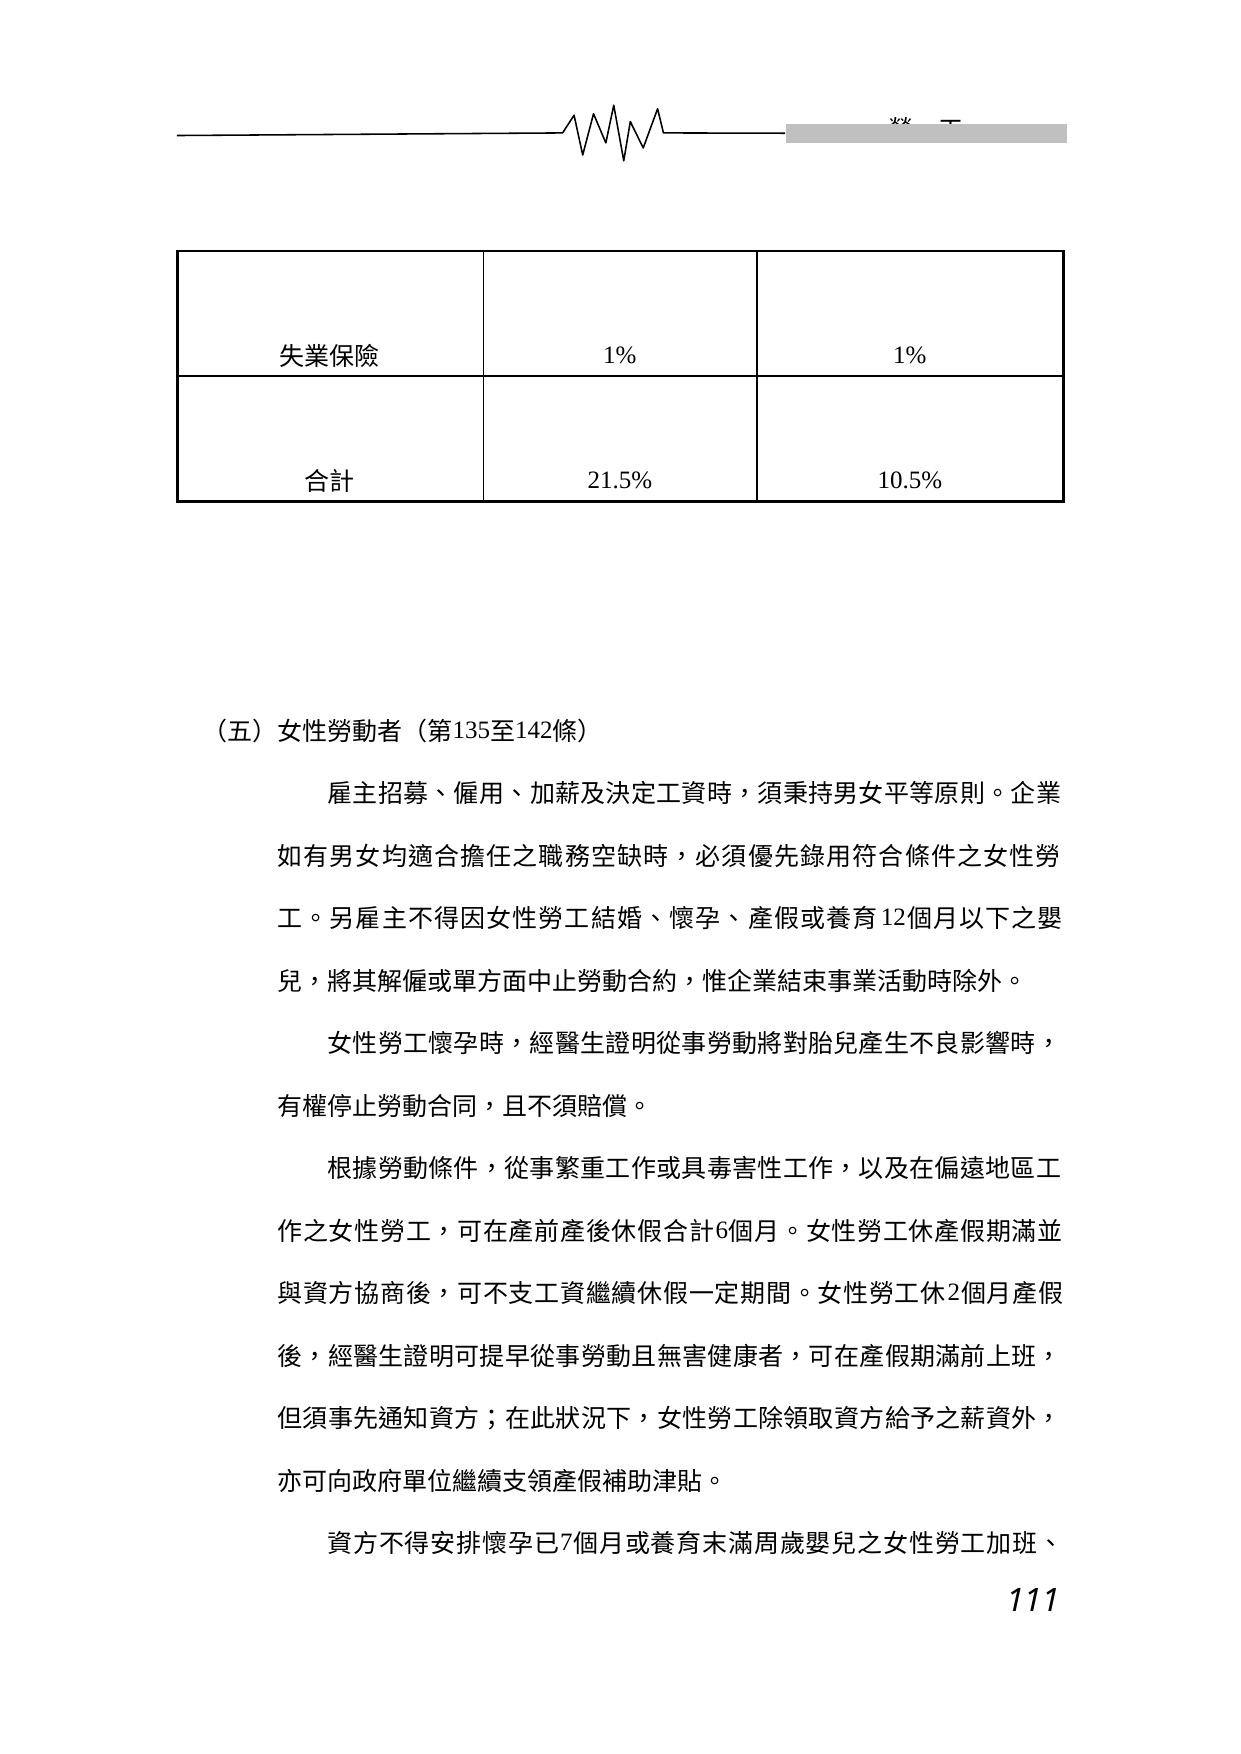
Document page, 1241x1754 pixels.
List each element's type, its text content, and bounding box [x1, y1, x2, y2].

table_cell 1% [758, 252, 1062, 375]
text 女性勞工懷孕時，經醫生證明從事勞動將對胎兒產生不良影響時，有權停止勞動合同，且不須賠償。 [277, 1000, 1063, 1125]
table_cell 失業保險 [179, 252, 483, 375]
text 雇主招募、僱用、加薪及決定工資時，須秉持男女平等原則。企業如有男女均適合擔任之職務空缺時，必須優先錄用符合條件之女性勞工。另雇主不得因女性勞工結婚、懷孕、產假或養育12個月以下之嬰兒，將其解僱或單方面中止勞動合約，惟企業結束事業活動時除外。 [277, 750, 1063, 1000]
table_cell 10.5% [758, 377, 1062, 500]
table_cell 合計 [179, 377, 483, 500]
text 資方不得安排懷孕已7個月或養育末滿周歲嬰兒之女性勞工加班、 [277, 1500, 1063, 1563]
text 根據勞動條件，從事繁重工作或具毒害性工作，以及在偏遠地區工作之女性勞工，可在產前產後休假合計6個月。女性勞工休產假期滿並與資方協商後，可不支工資繼續休假一定期間。女性勞工休2個月產假後，經醫生證明可提早從事勞動且無害健康者，可在產假期滿前上班，但須事先通知資方；在此狀況下，女性勞工除領取資方給予之薪資外，亦可向政府單位繼續支領產假補助津貼。 [277, 1125, 1063, 1500]
text （五）女性勞動者（第135至142條） [202, 688, 1063, 750]
table_cell 1% [484, 252, 756, 375]
table_cell 21.5% [484, 377, 756, 500]
